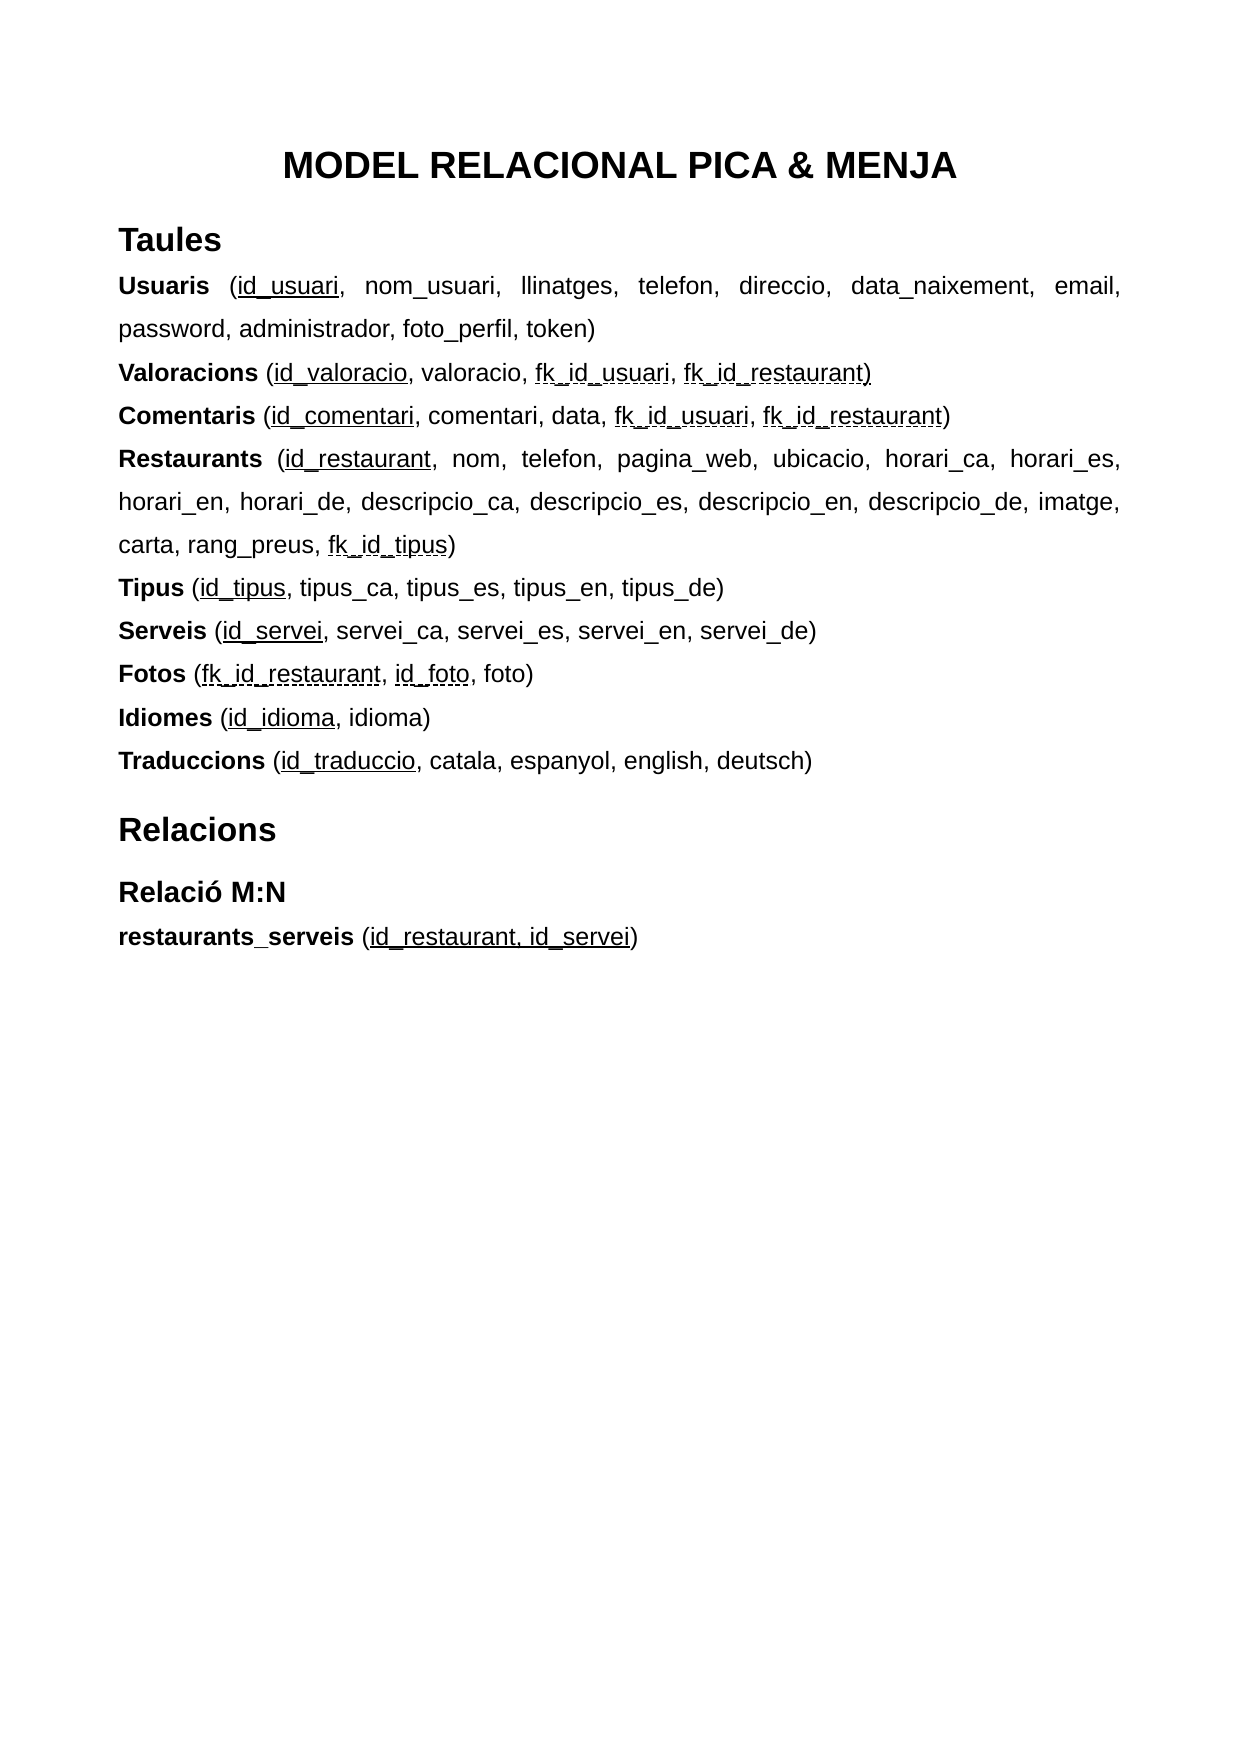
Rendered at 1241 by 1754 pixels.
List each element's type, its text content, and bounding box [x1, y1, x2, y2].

subtitle Relació M:N [118, 875, 1122, 909]
subtitle Relacions [118, 809, 1122, 848]
subtitle Taules [118, 220, 1122, 259]
text Idiomes (id_idioma, idioma) [118, 702, 1122, 731]
text Serveis (id_servei, servei_ca, servei_es, servei_en, servei_de) [118, 616, 1122, 645]
text Restaurants (id_restaurant, nom, telefon, pagina_web, ubicacio, horari_ca, horari_es, horari_en, horari_de, descripcio_ca, descripcio_es, descripcio_en, descripcio_de, imatge, carta, rang_preus, fk_id_tipus) [118, 444, 1122, 559]
text restaurants_serveis (id_restaurant, id_servei) [118, 922, 1122, 950]
text Tipus (id_tipus, tipus_ca, tipus_es, tipus_en, tipus_de) [118, 573, 1122, 602]
text Traduccions (id_traduccio, catala, espanyol, english, deutsch) [118, 746, 1122, 774]
text Valoracions (id_valoracio, valoracio, fk_id_usuari, fk_id_restaurant) [118, 357, 1122, 386]
subtitle MODEL RELACIONAL PICA & MENJA [118, 143, 1122, 187]
text Fotos (fk_id_restaurant, id_foto, foto) [118, 659, 1122, 688]
text Usuaris (id_usuari, nom_usuari, llinatges, telefon, direccio, data_naixement, email, password, administrador, foto_perfil, token) [118, 271, 1122, 343]
text Comentaris (id_comentari, comentari, data, fk_id_usuari, fk_id_restaurant) [118, 401, 1122, 429]
